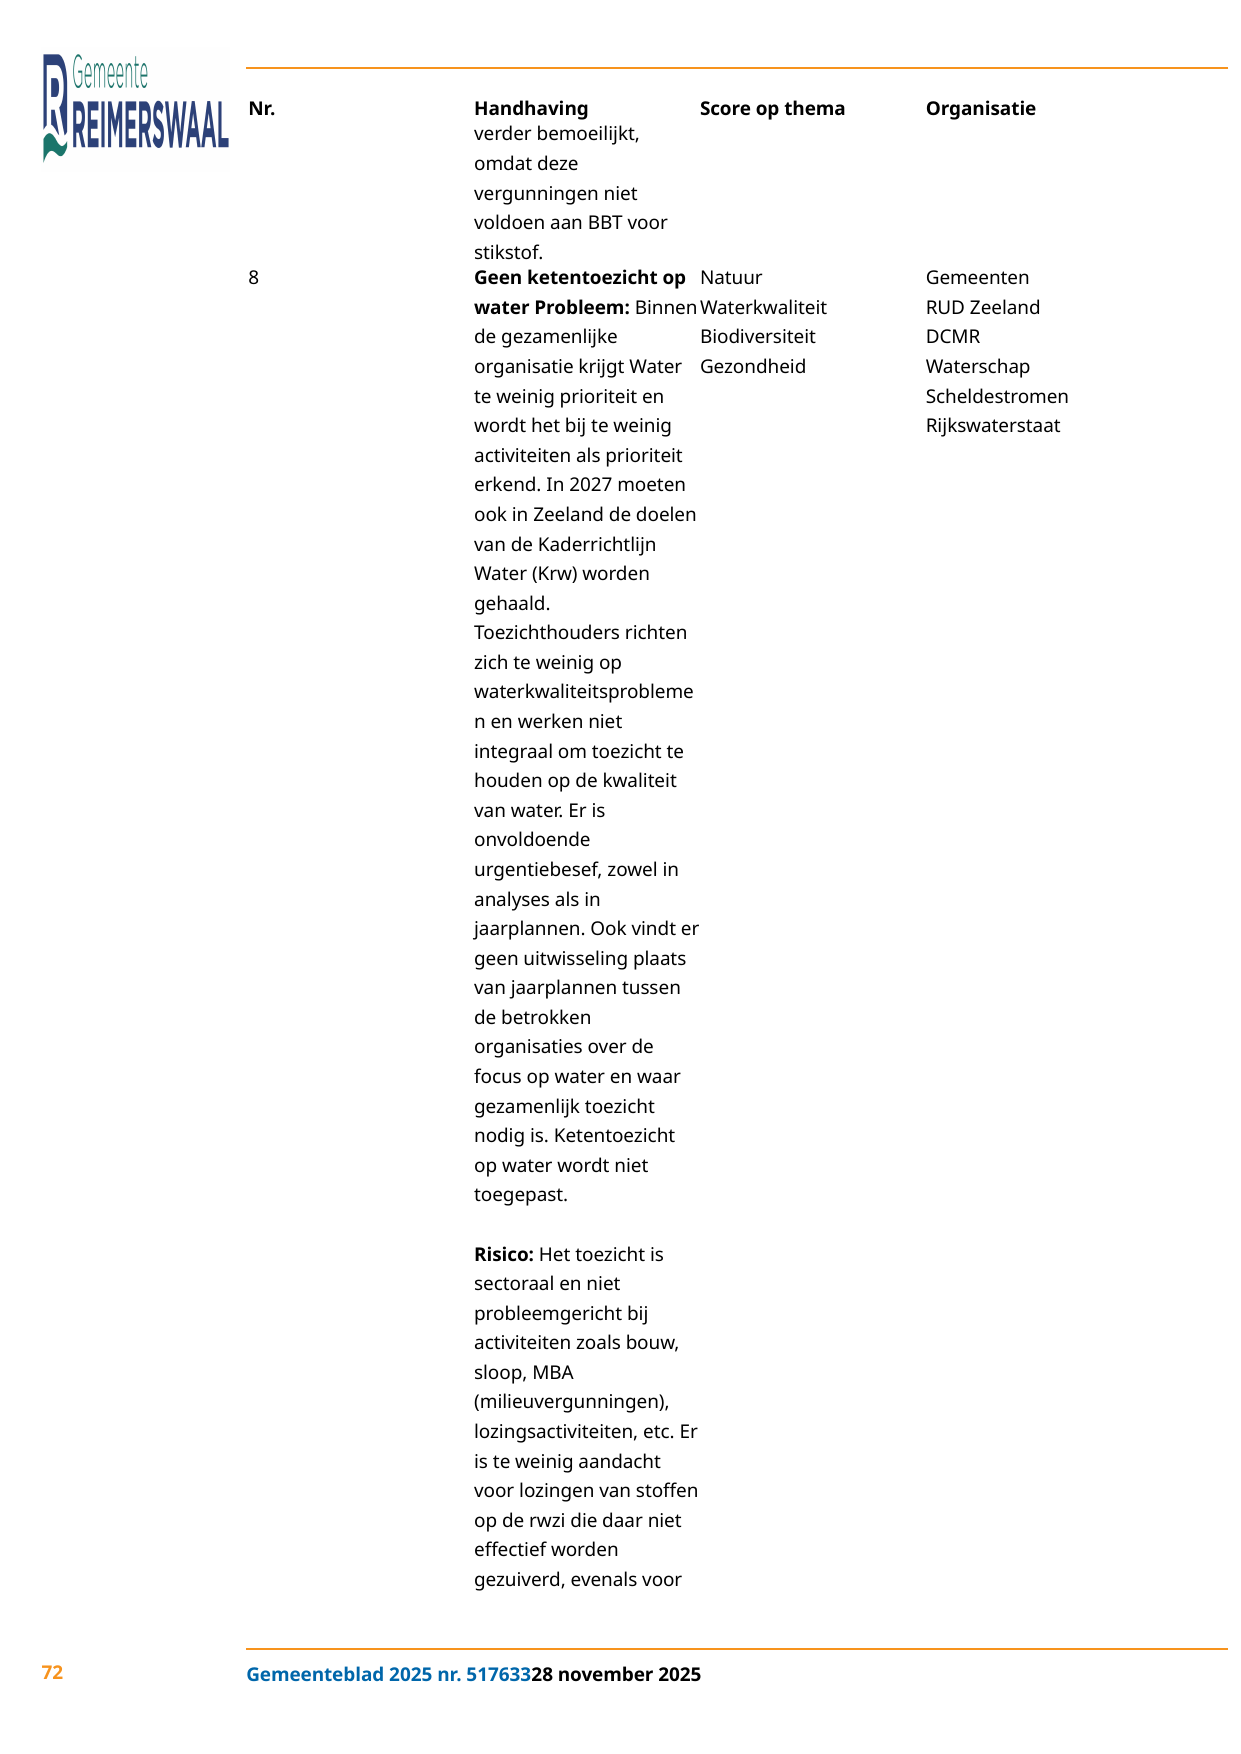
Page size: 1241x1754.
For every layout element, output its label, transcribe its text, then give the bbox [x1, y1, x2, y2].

table_cell Geen ketentoezicht op water Probleem: Binnen de gezamenlijke organisatie krijgt Water te weinig prioriteit en wordt het bij te weinig activiteiten als prioriteit erkend. In 2027 moeten ook in Zeeland de doelen van de Kaderrichtlijn Water (Krw) worden gehaald. Toezichthouders richten zich te weinig op waterkwaliteitsproblemen en werken niet integraal om toezicht te houden op de kwaliteit van water. Er is onvoldoende urgentiebesef, zowel in analyses als in jaarplannen. Ook vindt er geen uitwisseling plaats van jaarplannen tussen de betrokken organisaties over de focus op water en waar gezamenlijk toezicht nodig is. Ketentoezicht op water wordt niet toegepast. Risico: Het toezicht is sectoraal en niet probleemgericht bij activiteiten zoals bouw, sloop, MBA (milieuvergunningen), lozingsactiviteiten, etc. Er is te weinig aandacht voor lozingen van stoffen op de rwzi die daar niet effectief worden gezuiverd, evenals voor [474, 265, 700, 1592]
table_cell [700, 121, 926, 264]
picture [41, 47, 231, 172]
table_cell verder bemoeilijkt, omdat deze vergunningen niet voldoen aan BBT voor stikstof. [474, 121, 700, 264]
table_header Organisatie [926, 95, 1152, 121]
table_cell [926, 121, 1152, 264]
table_header Handhaving [474, 95, 700, 121]
table_cell [248, 121, 474, 264]
table_header Score op thema [700, 95, 926, 121]
table_cell Natuur Waterkwaliteit Biodiversiteit Gezondheid [700, 265, 926, 1592]
table_header Nr. [248, 95, 474, 121]
table_cell 8 [248, 265, 474, 1592]
table_cell Gemeenten RUD Zeeland DCMR Waterschap Scheldestromen Rijkswaterstaat [926, 265, 1152, 1592]
